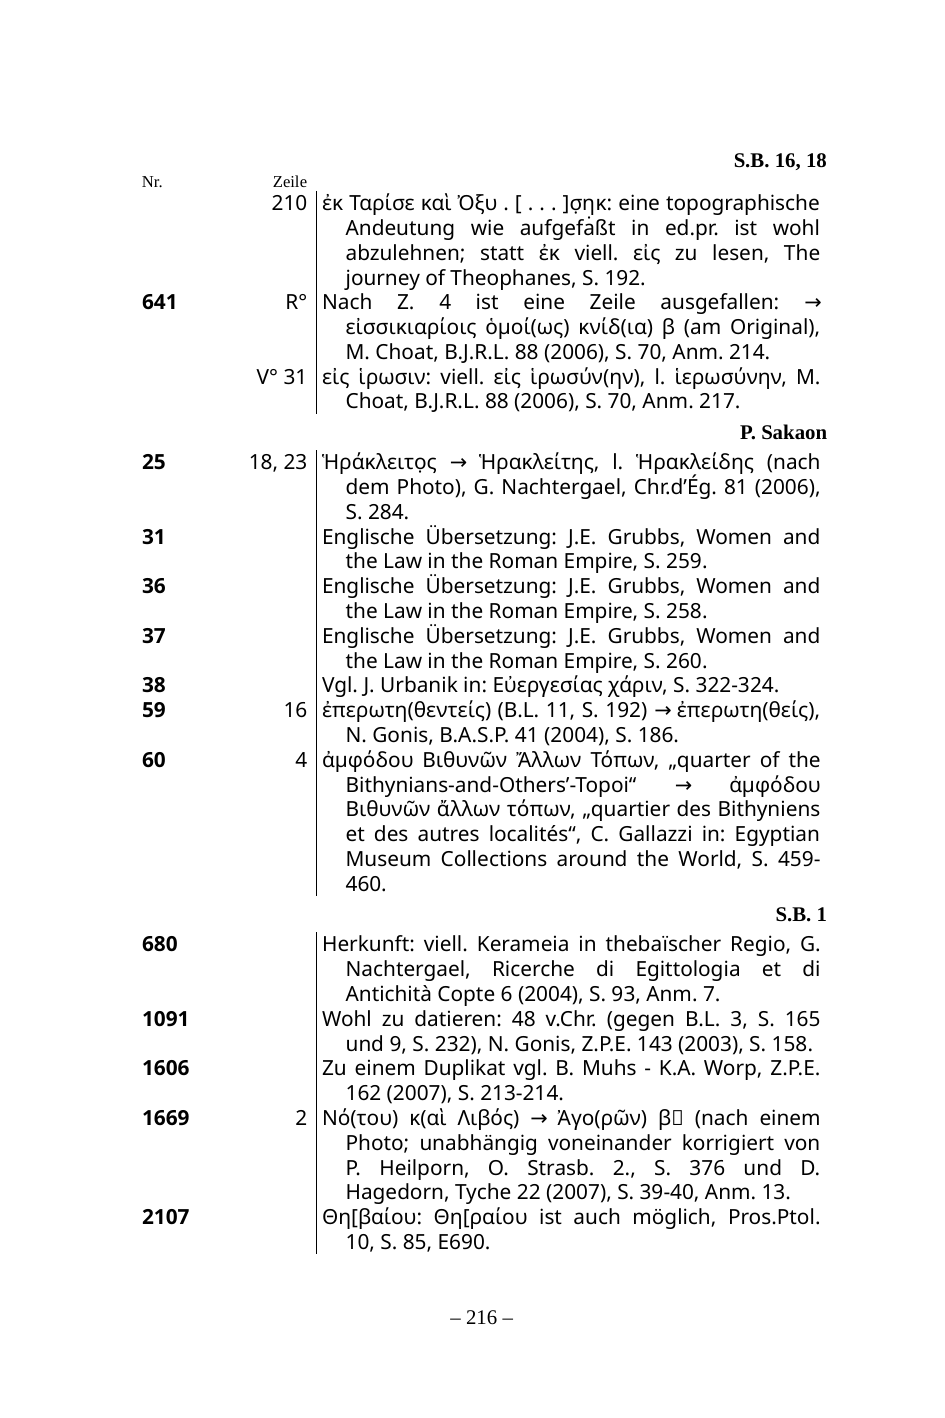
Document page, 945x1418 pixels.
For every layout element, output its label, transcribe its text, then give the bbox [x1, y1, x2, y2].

table_cell [136, 364, 224, 414]
table_cell 16 [224, 698, 316, 747]
table_cell 2107 [136, 1205, 316, 1254]
table_cell R° [224, 290, 316, 364]
table_header 25 [136, 450, 224, 524]
table_cell 37 [136, 624, 316, 673]
table_cell Englische Übersetzung: J.E. Grubbs, Women and the Law in the Roman Empire, S. 258. [317, 574, 827, 623]
table_cell 1091 [136, 1006, 316, 1056]
table_header 18, 23 [224, 450, 316, 524]
subtitle S.B. 1 [136, 902, 827, 926]
table_cell 1606 [136, 1056, 316, 1106]
table_cell 31 [136, 524, 316, 574]
table_header Ἡράκλειτο̣ς → Ἡρακλείτης, l. Ἡρακλείδης (nach dem Photo), G. Nachtergael, Chr.d’Ég. 81 (2006), S. 284. [317, 450, 827, 524]
table_cell Νό(του) κ(αὶ Λιβός) → Ἀγο(ρῶν) β (nach einem Photo; unabhängig voneinander korrigiert von P. Heilporn, O. Strasb. 2., S. 376 und D. Hagedorn, Tyche 22 (2007), S. 39-40, Anm. 13. [317, 1106, 827, 1205]
table_cell 2 [224, 1106, 316, 1205]
table_cell Wohl zu datieren: 48 v.Chr. (gegen B.L. 3, S. 165 und 9, S. 232), N. Gonis, Z.P.E. 143 (2003), S. 158. [317, 1006, 827, 1056]
table_cell Θη[βαίου: Θη[ραίου ist auch möglich, Pros.Ptol. 10, S. 85, E690. [317, 1205, 827, 1254]
table_cell ἐκ Ταρίσε καὶ Ὀξυ . [ . . . ]σ̣η̣κ: eine topographische Andeutung wie aufgefaßt in ed.pr. ist wohl abzulehnen; statt ἐκ viell. εἰς zu lesen, The journey of Theophanes, S. 192. [317, 191, 827, 290]
table_cell 210 [224, 191, 316, 290]
table_cell 38 [136, 673, 316, 698]
table_cell 1669 [136, 1106, 224, 1205]
table_cell Englische Übersetzung: J.E. Grubbs, Women and the Law in the Roman Empire, S. 260. [317, 624, 827, 673]
table_header Herkunft: viell. Kerameia in thebaïscher Regio, G. Nachtergael, Ricerche di Egittologia et di Antichità Copte 6 (2004), S. 93, Anm. 7. [317, 932, 827, 1006]
table_header 680 [136, 932, 316, 1006]
table_cell ἐπερωτη(θεντείς) (B.L. 11, S. 192) → ἐπερωτη(θείς), N. Gonis, B.A.S.P. 41 (2004), S. 186. [317, 698, 827, 747]
table_cell ἀμφόδου Βιθυνῶν Ἄλλων Τόπων, „quarter of the Bithynians-and-Others’-Topoi“ → ἀμφόδου Βιθυνῶν ἄλλων τόπων, „quartier des Bithyniens et des autres localités“, C. Gallazzi in: Egyptian Museum Collections around the World, S. 459-460. [317, 748, 827, 896]
table_cell 59 [136, 698, 224, 747]
table_cell 4 [224, 748, 316, 896]
table_cell 36 [136, 574, 316, 623]
table_cell Zu einem Duplikat vgl. B. Muhs - K.A. Worp, Z.P.E. 162 (2007), S. 213-214. [317, 1056, 827, 1106]
table_cell Englische Übersetzung: J.E. Grubbs, Women and the Law in the Roman Empire, S. 259. [317, 524, 827, 574]
table_cell εἰς ἱρωσιν: viell. εἰς ἱρωσύν(ην), l. ἱερωσύνην, M. Choat, B.J.R.L. 88 (2006), S. 70, Anm. 217. [317, 364, 827, 414]
subtitle P. Sakaon [136, 420, 827, 444]
table_cell Vgl. J. Urbanik in: Εὐεργεσίας χάριν, S. 322-324. [317, 673, 827, 698]
table_cell 641 [136, 290, 224, 364]
table_cell V° 31 [224, 364, 316, 414]
table_cell [136, 191, 224, 290]
table_cell Nach Z. 4 ist eine Zeile ausgefallen: → εἰσσικιαρίοις ὁμοί(ως) κνίδ(ια) β (am Original), M. Choat, B.J.R.L. 88 (2006), S. 70, Anm. 214. [317, 290, 827, 364]
table_cell 60 [136, 748, 224, 896]
